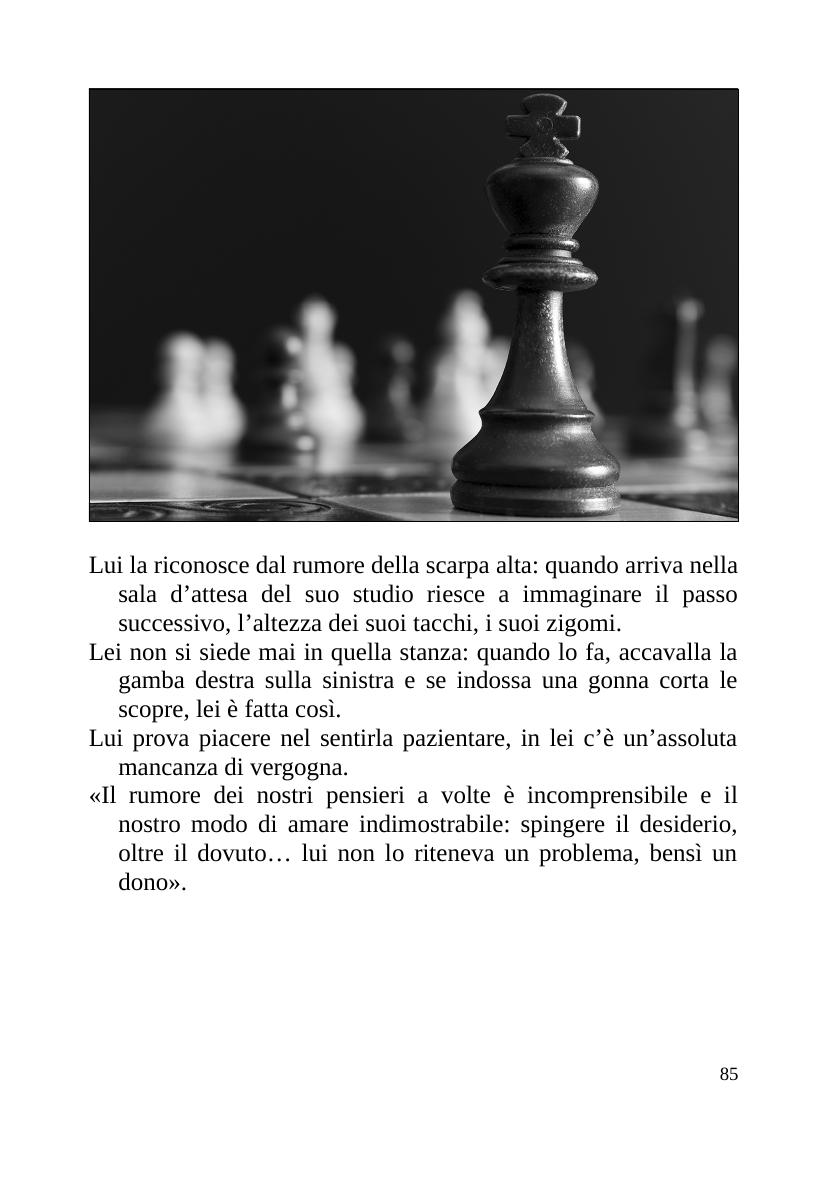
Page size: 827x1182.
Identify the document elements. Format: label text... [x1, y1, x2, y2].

text Lei non si siede mai in quella stanza: quando lo fa, accavalla la gamba destra sulla sinistra e se indossa una gonna corta le scopre, lei è fatta così. [88, 637, 738, 723]
text Lui prova piacere nel sentirla pazientare, in lei c’è un’assoluta mancanza di vergogna. [88, 723, 738, 780]
text «Il rumore dei nostri pensieri a volte è incomprensibile e il nostro modo di amare indimostrabile: spingere il desiderio, oltre il dovuto… lui non lo riteneva un problema, bensì un dono». [88, 780, 738, 895]
picture [90, 90, 738, 521]
text Lui la riconosce dal rumore della scarpa alta: quando arriva nella sala d’attesa del suo studio riesce a immaginare il passo successivo, l’altezza dei suoi tacchi, i suoi zigomi. [88, 550, 738, 637]
